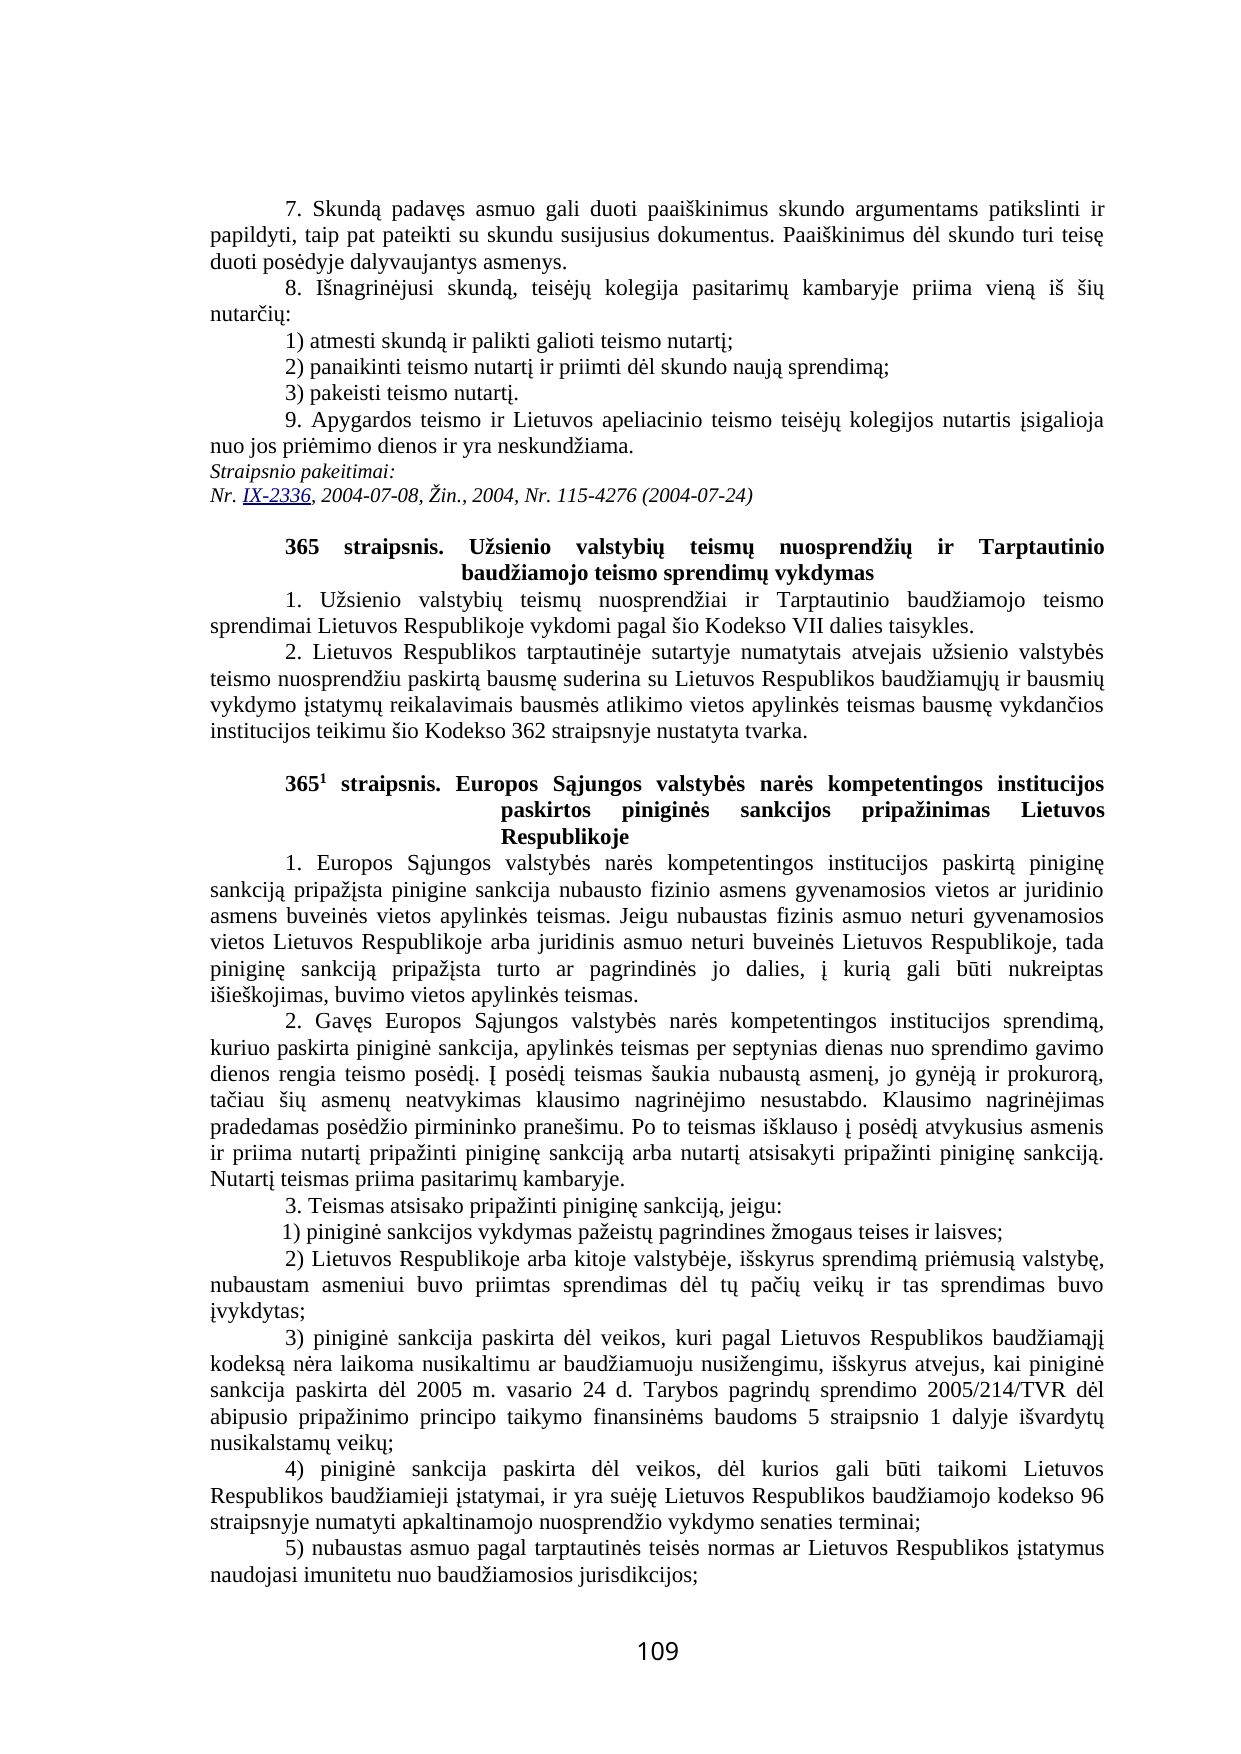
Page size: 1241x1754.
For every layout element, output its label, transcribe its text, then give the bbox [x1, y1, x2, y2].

text 9. Apygardos teismo ir Lietuvos apeliacinio teismo teisėjų kolegijos nutartis įsigalioja nuo jos priėmimo dienos ir yra neskundžiama. [210, 406, 1106, 458]
text 3. Teismas atsisako pripažinti piniginę sankciją, jeigu: [210, 1192, 1106, 1218]
text 3651 straipsnis. Europos Sąjungos valstybės narės kompetentingos institucijos paskirtos piniginės sankcijos pripažinimas Lietuvos Respublikoje [285, 770, 1106, 849]
text 3) piniginė sankcija paskirta dėl veikos, kuri pagal Lietuvos Respublikos baudžiamąjį kodeksą nėra laikoma nusikaltimu ar baudžiamuoju nusižengimu, išskyrus atvejus, kai piniginė sankcija paskirta dėl 2005 m. vasario 24 d. Tarybos pagrindų sprendimo 2005/214/TVR dėl abipusio pripažinimo principo taikymo finansinėms baudoms 5 straipsnio 1 dalyje išvardytų nusikalstamų veikų; [210, 1324, 1106, 1455]
text 2. Gavęs Europos Sąjungos valstybės narės kompetentingos institucijos sprendimą, kuriuo paskirta piniginė sankcija, apylinkės teismas per septynias dienas nuo sprendimo gavimo dienos rengia teismo posėdį. Į posėdį teismas šaukia nubaustą asmenį, jo gynėją ir prokurorą, tačiau šių asmenų neatvykimas klausimo nagrinėjimo nesustabdo. Klausimo nagrinėjimas pradedamas posėdžio pirmininko pranešimu. Po to teismas išklauso į posėdį atvykusius asmenis ir priima nutartį pripažinti piniginę sankciją arba nutartį atsisakyti pripažinti piniginę sankciją. Nutartį teismas priima pasitarimų kambaryje. [210, 1007, 1106, 1192]
text 5) nubaustas asmuo pagal tarptautinės teisės normas ar Lietuvos Respublikos įstatymus naudojasi imunitetu nuo baudžiamosios jurisdikcijos; [210, 1534, 1106, 1587]
text 7. Skundą padavęs asmuo gali duoti paaiškinimus skundo argumentams patikslinti ir papildyti, taip pat pateikti su skundu susijusius dokumentus. Paaiškinimus dėl skundo turi teisę duoti posėdyje dalyvaujantys asmenys. [210, 195, 1106, 274]
text Nr. IX-2336, 2004-07-08, Žin., 2004, Nr. 115-4276 (2004-07-24) [210, 483, 1106, 507]
text 1. Užsienio valstybių teismų nuosprendžiai ir Tarptautinio baudžiamojo teismo sprendimai Lietuvos Respublikoje vykdomi pagal šio Kodekso VII dalies taisykles. [210, 586, 1106, 638]
text 1) atmesti skundą ir palikti galioti teismo nutartį; [210, 327, 1106, 353]
text 8. Išnagrinėjusi skundą, teisėjų kolegija pasitarimų kambaryje priima vieną iš šių nutarčių: [210, 274, 1106, 327]
text 2. Lietuvos Respublikos tarptautinėje sutartyje numatytais atvejais užsienio valstybės teismo nuosprendžiu paskirtą bausmę suderina su Lietuvos Respublikos baudžiamųjų ir bausmių vykdymo įstatymų reikalavimais bausmės atlikimo vietos apylinkės teismas bausmę vykdančios institucijos teikimu šio Kodekso 362 straipsnyje nustatyta tvarka. [210, 638, 1106, 744]
text 365 straipsnis. Užsienio valstybių teismų nuosprendžių ir Tarptautinio baudžiamojo teismo sprendimų vykdymas [285, 533, 1106, 586]
text 2) Lietuvos Respublikoje arba kitoje valstybėje, išskyrus sprendimą priėmusią valstybę, nubaustam asmeniui buvo priimtas sprendimas dėl tų pačių veikų ir tas sprendimas buvo įvykdytas; [210, 1244, 1106, 1324]
text 1. Europos Sąjungos valstybės narės kompetentingos institucijos paskirtą piniginę sankciją pripažįsta pinigine sankcija nubausto fizinio asmens gyvenamosios vietos ar juridinio asmens buveinės vietos apylinkės teismas. Jeigu nubaustas fizinis asmuo neturi gyvenamosios vietos Lietuvos Respublikoje arba juridinis asmuo neturi buveinės Lietuvos Respublikoje, tada piniginę sankciją pripažįsta turto ar pagrindinės jo dalies, į kurią gali būti nukreiptas išieškojimas, buvimo vietos apylinkės teismas. [210, 849, 1106, 1007]
text 4) piniginė sankcija paskirta dėl veikos, dėl kurios gali būti taikomi Lietuvos Respublikos baudžiamieji įstatymai, ir yra suėję Lietuvos Respublikos baudžiamojo kodekso 96 straipsnyje numatyti apkaltinamojo nuosprendžio vykdymo senaties terminai; [210, 1455, 1106, 1534]
text 2) panaikinti teismo nutartį ir priimti dėl skundo naują sprendimą; [210, 353, 1106, 379]
text Straipsnio pakeitimai: [210, 458, 1106, 483]
text 3) pakeisti teismo nutartį. [210, 379, 1106, 406]
text 1) piniginė sankcijos vykdymas pažeistų pagrindines žmogaus teises ir laisves; [210, 1218, 1106, 1244]
